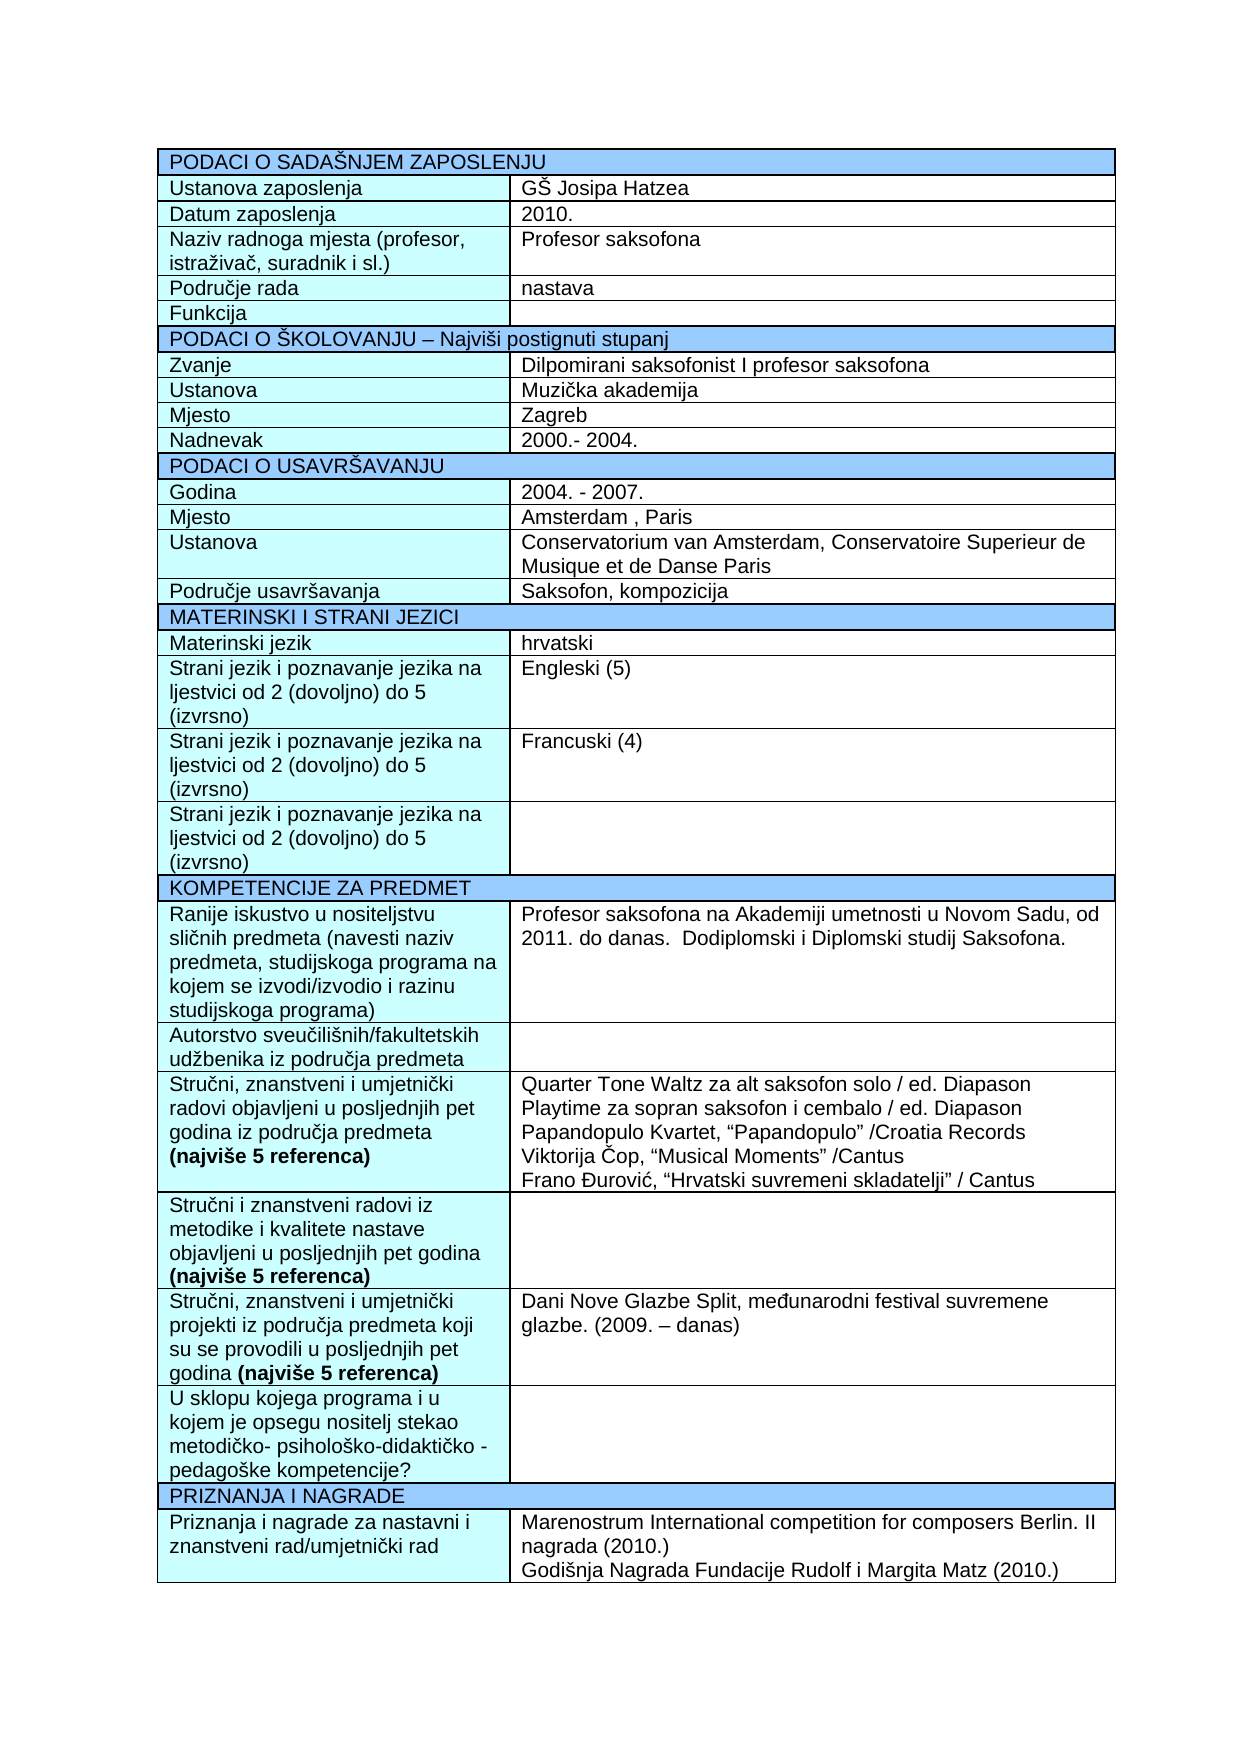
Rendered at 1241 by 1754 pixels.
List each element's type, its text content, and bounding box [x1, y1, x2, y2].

table_cell Marenostrum International competition for composers Berlin. II nagrada (2010.) Godišnja Nagrada Fundacije Rudolf i Margita Matz (2010.) [511, 1510, 1115, 1582]
table_cell Strani jezik i poznavanje jezika na ljestvici od 2 (dovoljno) do 5 (izvrsno) [158, 802, 509, 874]
table_cell [511, 1193, 1115, 1288]
table_cell U sklopu kojega programa i u kojem je opsegu nositelj stekao metodičko- psihološko-didaktičko -pedagoške kompetencije? [158, 1386, 509, 1482]
table_cell Ustanova [158, 530, 509, 578]
table_cell Materinski jezik [158, 631, 509, 655]
table_cell Mjesto [158, 505, 509, 529]
table_cell Dilpomirani saksofonist I profesor saksofona [511, 353, 1115, 377]
table_cell Zagreb [511, 403, 1115, 427]
table_cell PODACI O ŠKOLOVANJU – Najviši postignuti stupanj [159, 327, 1114, 351]
table_cell Strani jezik i poznavanje jezika na ljestvici od 2 (dovoljno) do 5 (izvrsno) [158, 656, 509, 728]
table_cell Profesor saksofona [511, 227, 1115, 275]
table_cell Dani Nove Glazbe Split, međunarodni festival suvremene glazbe. (2009. – danas) [511, 1289, 1115, 1385]
table_cell Autorstvo sveučilišnih/fakultetskih udžbenika iz područja predmeta [158, 1023, 509, 1071]
table_cell Mjesto [158, 403, 509, 427]
table_cell nastava [511, 276, 1115, 300]
table_cell Datum zaposlenja [158, 202, 509, 226]
table_cell Nadnevak [158, 428, 509, 452]
table_cell [511, 802, 1115, 874]
table_cell Ranije iskustvo u nositeljstvu sličnih predmeta (navesti naziv predmeta, studijskoga programa na kojem se izvodi/izvodio i razinu studijskoga programa) [158, 902, 509, 1022]
table_cell Stručni, znanstveni i umjetnički projekti iz područja predmeta koji su se provodili u posljednjih pet godina (najviše 5 referenca) [158, 1289, 509, 1385]
table_cell Područje usavršavanja [158, 579, 509, 603]
table_cell Ustanova [158, 378, 509, 402]
table_cell Engleski (5) [511, 656, 1115, 728]
table_cell Ustanova zaposlenja [158, 176, 509, 200]
table_cell Conservatorium van Amsterdam, Conservatoire Superieur de Musique et de Danse Paris [511, 530, 1115, 578]
table_cell PODACI O USAVRŠAVANJU [159, 454, 1114, 478]
table_cell Područje rada [158, 276, 509, 300]
table_cell 2004. - 2007. [511, 480, 1115, 504]
table_cell Priznanja i nagrade za nastavni i znanstveni rad/umjetnički rad [158, 1510, 509, 1582]
table_cell 2010. [511, 202, 1115, 226]
table_cell Profesor saksofona na Akademiji umetnosti u Novom Sadu, od 2011. do danas. Dodiplomski i Diplomski studij Saksofona. [511, 902, 1115, 1022]
table_cell Godina [158, 480, 509, 504]
table_cell Amsterdam , Paris [511, 505, 1115, 529]
table_cell Zvanje [158, 353, 509, 377]
table_cell [511, 1023, 1115, 1071]
table_cell PRIZNANJA I NAGRADE [159, 1484, 1114, 1508]
table_cell Muzička akademija [511, 378, 1115, 402]
table_cell [511, 301, 1115, 325]
table_cell Naziv radnoga mjesta (profesor, istraživač, suradnik i sl.) [158, 227, 509, 275]
table_cell Francuski (4) [511, 729, 1115, 801]
table_cell PODACI O SADAŠNJEM ZAPOSLENJU [159, 150, 1114, 174]
table_cell GŠ Josipa Hatzea [511, 176, 1115, 200]
table_cell hrvatski [511, 631, 1115, 655]
table_cell Stručni, znanstveni i umjetnički radovi objavljeni u posljednjih pet godina iz područja predmeta (najviše 5 referenca) [158, 1072, 509, 1191]
table_cell Funkcija [158, 301, 509, 325]
table_cell Strani jezik i poznavanje jezika na ljestvici od 2 (dovoljno) do 5 (izvrsno) [158, 729, 509, 801]
table_cell Quarter Tone Waltz za alt saksofon solo / ed. Diapason Playtime za sopran saksofon i cembalo / ed. Diapason Papandopulo Kvartet, “Papandopulo” /Croatia Records Viktorija Čop, “Musical Moments” /Cantus Frano Đurović, “Hrvatski suvremeni skladatelji” / Cantus [511, 1072, 1115, 1191]
table_cell KOMPETENCIJE ZA PREDMET [159, 876, 1114, 900]
table_cell [511, 1386, 1115, 1482]
table_cell Saksofon, kompozicija [511, 579, 1115, 603]
table_cell 2000.- 2004. [511, 428, 1115, 452]
table_cell Stručni i znanstveni radovi iz metodike i kvalitete nastave objavljeni u posljednjih pet godina (najviše 5 referenca) [158, 1193, 509, 1288]
table_cell MATERINSKI I STRANI JEZICI [159, 605, 1114, 629]
